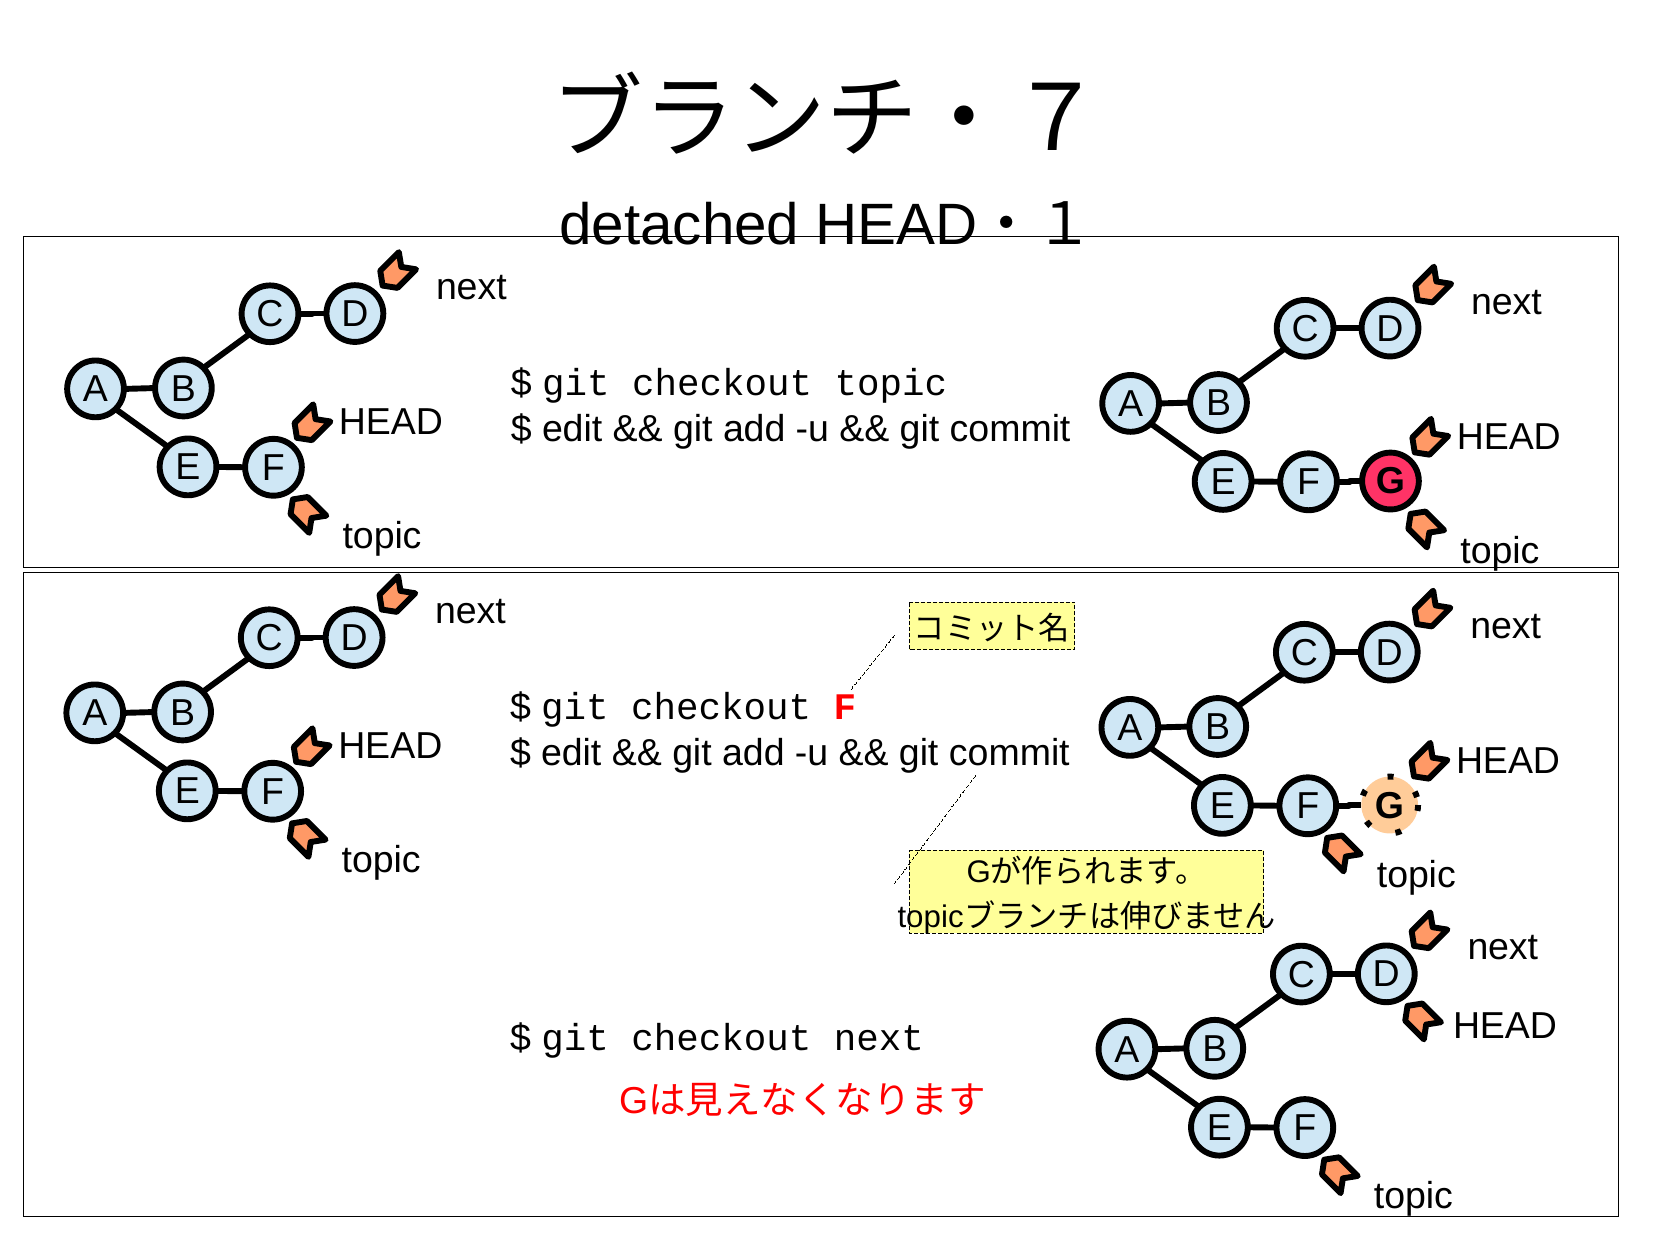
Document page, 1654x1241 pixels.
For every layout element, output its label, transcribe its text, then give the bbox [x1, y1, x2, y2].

text_box HEAD [1441, 731, 1580, 789]
text_box [289, 820, 326, 857]
text_box [293, 728, 323, 765]
text_box E [1191, 1098, 1248, 1156]
text_box A [66, 684, 123, 742]
text_box Gが作られます。 topicブランチは伸びません [894, 775, 1264, 933]
text_box G [1362, 452, 1419, 510]
text_box topic [1445, 568, 1560, 572]
text_box [379, 576, 416, 612]
text_box HEAD [1438, 997, 1577, 1055]
text_box D [1360, 623, 1418, 681]
text_box B [154, 683, 212, 741]
text_box topic [326, 831, 441, 889]
title ブランチ・７ detached HEAD・１ [82, 49, 1571, 236]
text_box B [155, 359, 212, 417]
text_box topic [1359, 1167, 1473, 1216]
text_box C [241, 285, 299, 343]
text_box HEAD [324, 393, 463, 451]
text_box $ git checkout next [495, 1009, 939, 1068]
text_box $ git checkout topic $ edit && git add -u && git commit [496, 354, 1086, 456]
text_box D [1358, 945, 1415, 1003]
text_box next [420, 582, 524, 648]
text_box C [1272, 945, 1330, 1003]
text_box $ git checkout F $ edit && git add -u && git commit [495, 678, 1086, 781]
text_box [380, 252, 417, 288]
text_box [1411, 912, 1448, 949]
text_box A [1098, 1020, 1156, 1078]
text_box A [1102, 375, 1159, 432]
text_box E [158, 762, 216, 820]
text_box next [1456, 272, 1560, 338]
text_box D [325, 609, 383, 666]
text_box G [1361, 776, 1419, 834]
text_box F [244, 762, 302, 820]
text_box E [159, 438, 217, 496]
text_box A [1101, 698, 1159, 756]
text_box HEAD [323, 717, 462, 775]
text_box B [1186, 1019, 1244, 1077]
text_box F [1279, 777, 1336, 835]
text_box [294, 404, 324, 441]
text_box [1324, 835, 1361, 872]
text_box F [245, 438, 302, 496]
text_box コミット名 [909, 602, 1075, 650]
text_box HEAD [1442, 407, 1581, 465]
text_box C [1276, 299, 1334, 357]
text_box F [1280, 453, 1337, 511]
text_box next [1452, 918, 1556, 984]
text_box topic [1445, 573, 1560, 579]
title ブランチ・７ detached HEAD・１ [82, 237, 1571, 257]
text_box [1411, 742, 1441, 779]
text_box topic [1362, 845, 1476, 903]
text_box E [1193, 776, 1251, 834]
text_box E [1194, 453, 1252, 510]
text_box [1405, 1003, 1438, 1040]
text_box B [1189, 698, 1247, 755]
text_box Gは見えなくなります [604, 1062, 959, 1120]
text_box topic [1445, 521, 1560, 567]
text_box topic [1359, 1217, 1473, 1225]
text_box [1414, 590, 1451, 627]
text_box B [1190, 374, 1247, 431]
text_box F [1276, 1099, 1334, 1157]
text_box next [1455, 596, 1559, 662]
text_box D [1361, 299, 1419, 357]
text_box [1321, 1157, 1358, 1194]
text_box A [67, 360, 124, 418]
text_box [290, 497, 327, 533]
text_box next [421, 258, 524, 324]
text_box C [240, 609, 298, 667]
text_box [1412, 418, 1442, 455]
text_box topic [327, 507, 442, 565]
text_box D [326, 285, 384, 342]
text_box [1415, 266, 1452, 303]
text_box C [1275, 623, 1333, 681]
text_box [1408, 511, 1445, 548]
